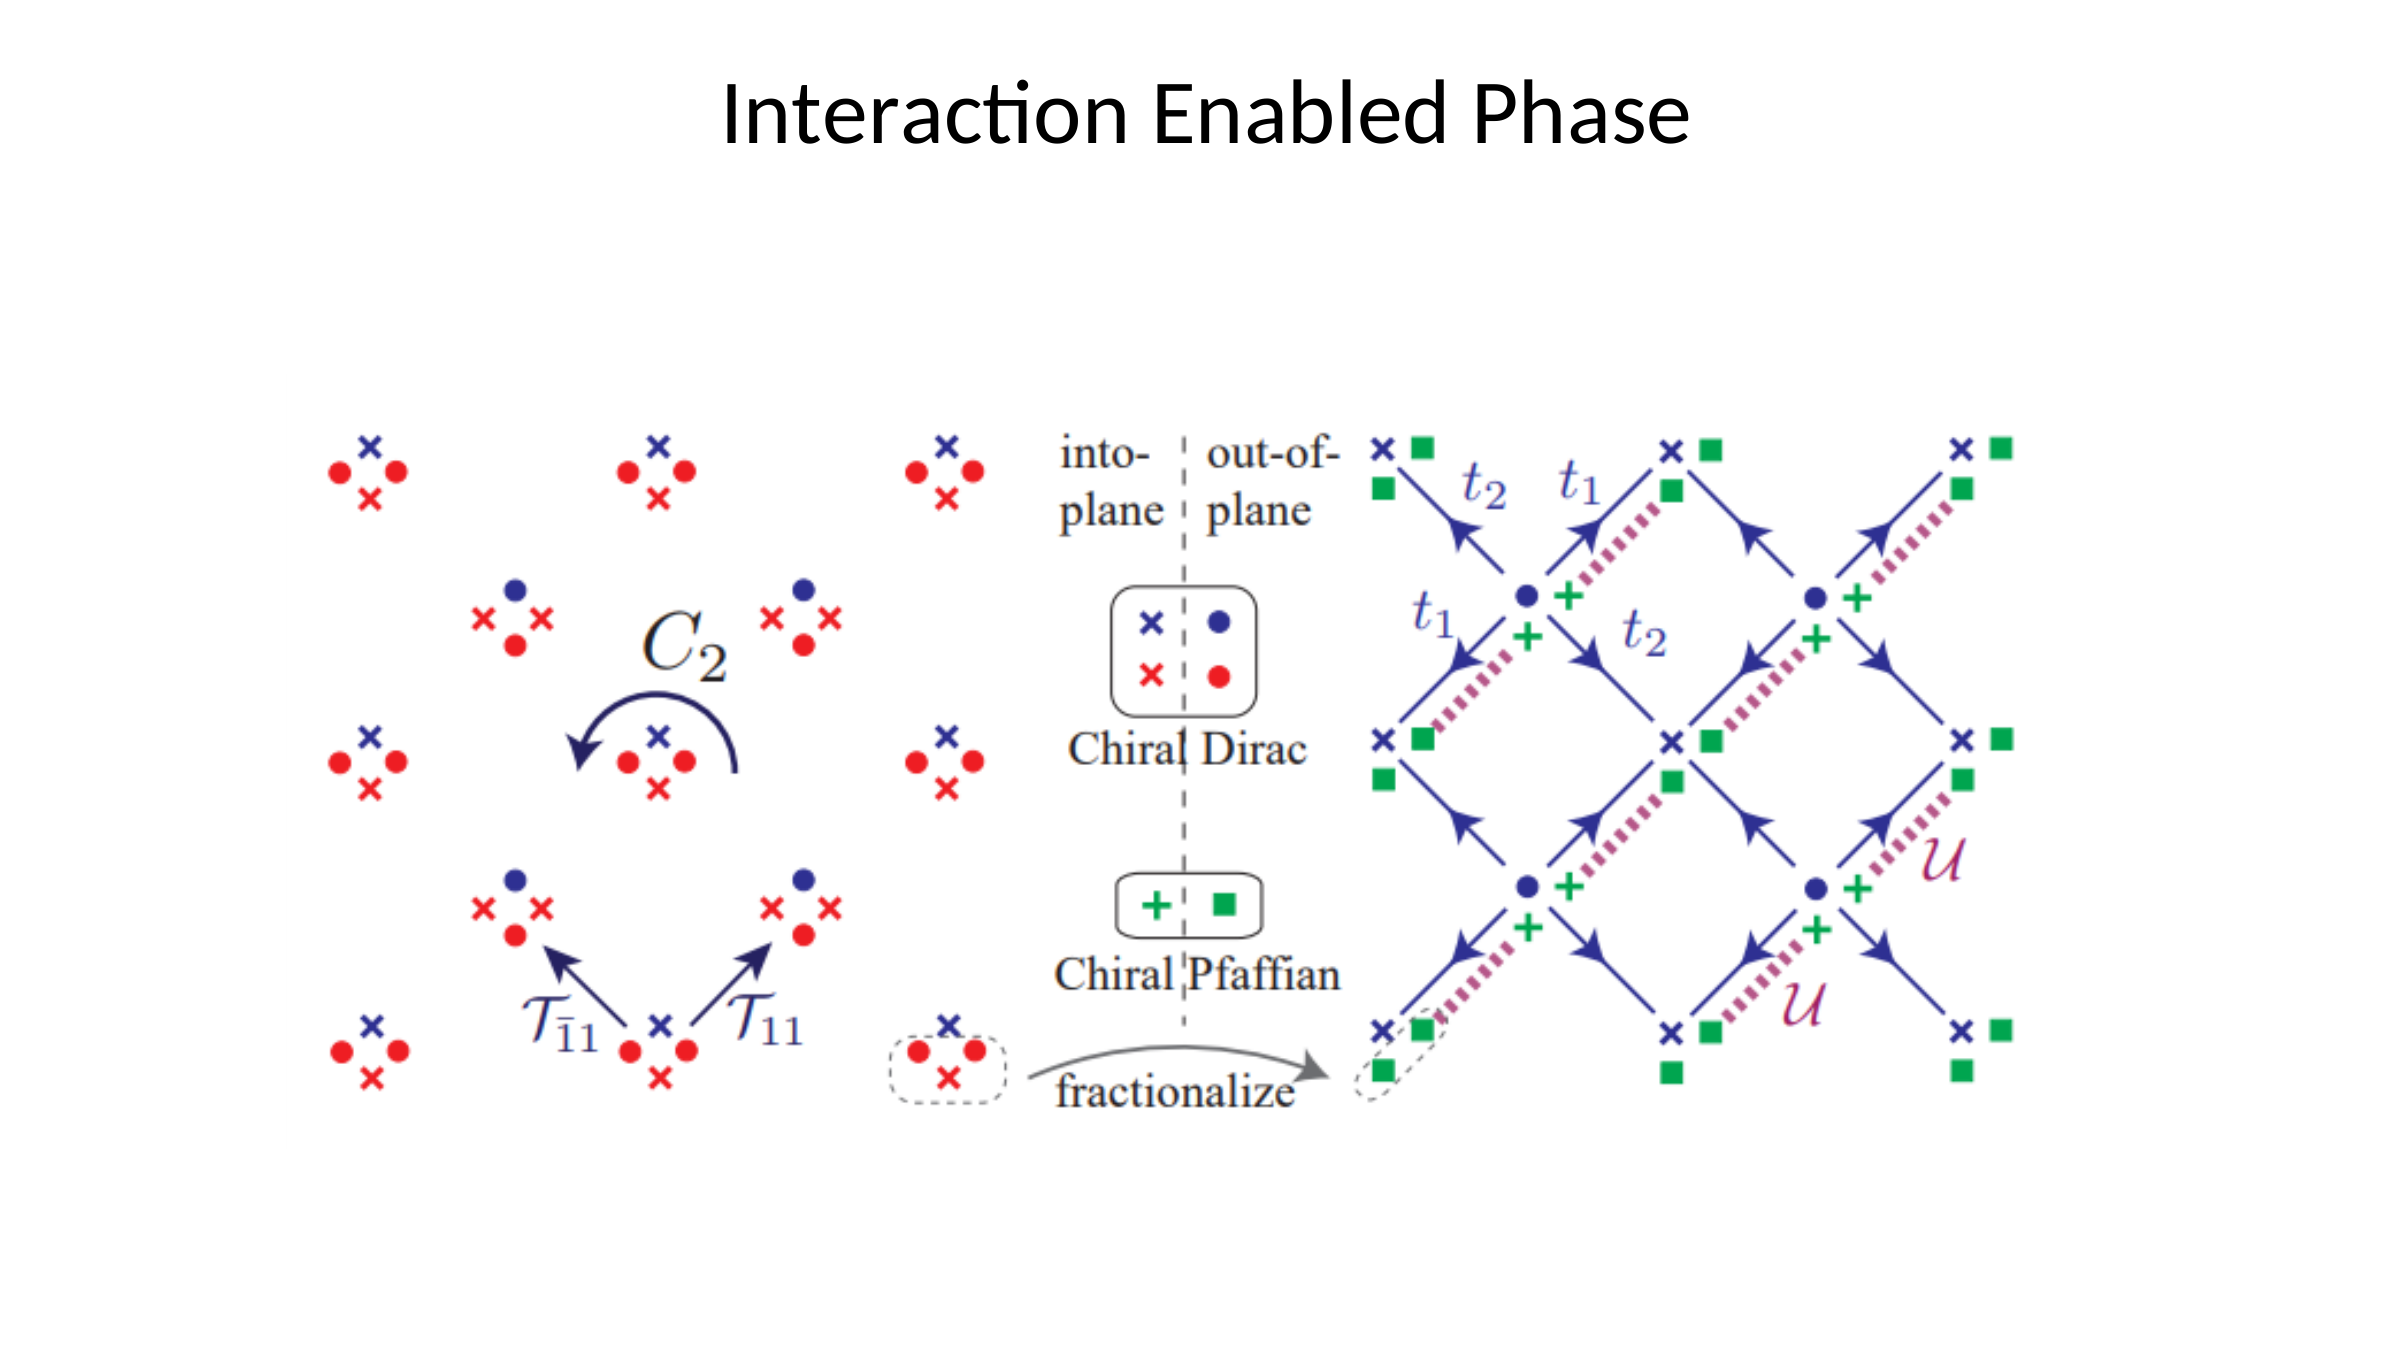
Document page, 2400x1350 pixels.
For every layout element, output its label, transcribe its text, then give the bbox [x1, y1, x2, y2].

picture [285, 374, 2086, 1149]
text_box Interaction Enabled Phase [405, 45, 2011, 280]
